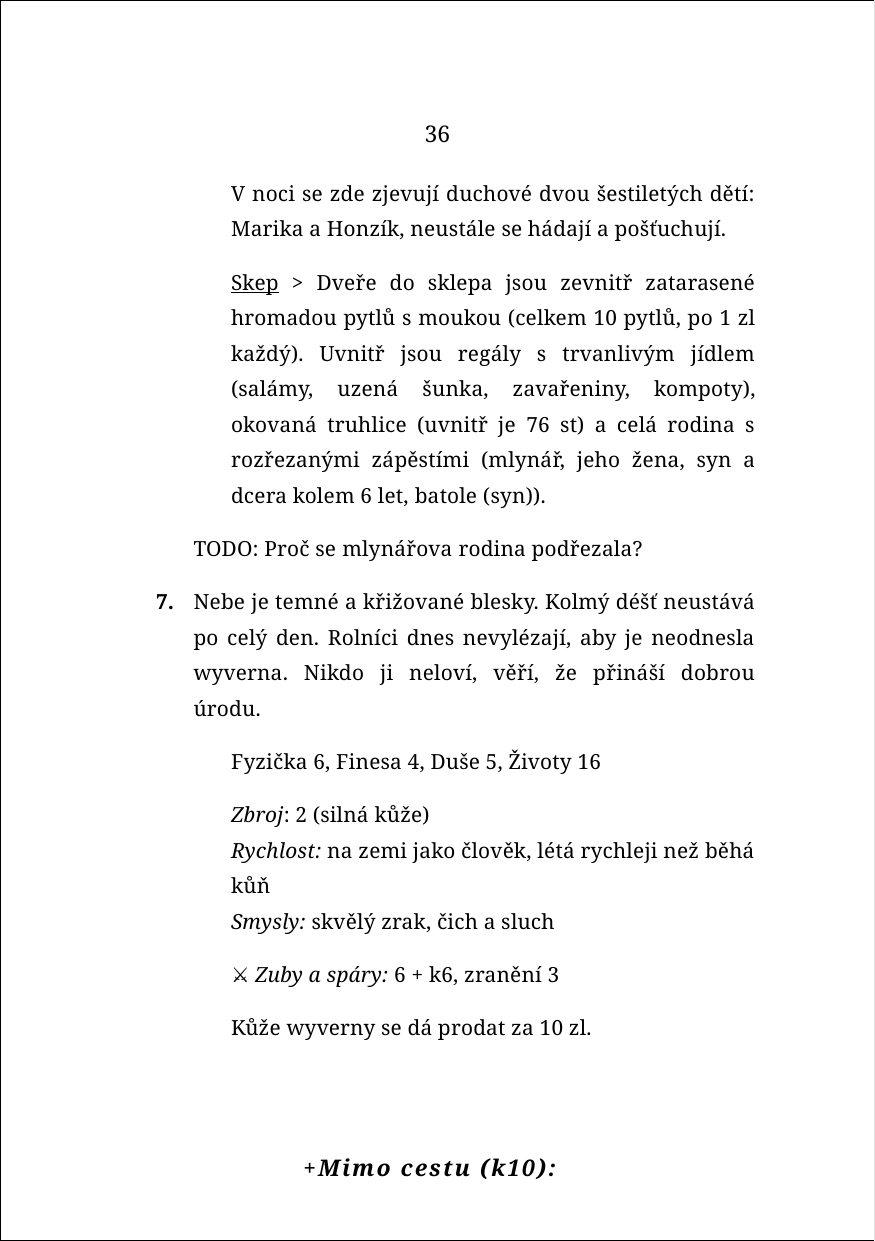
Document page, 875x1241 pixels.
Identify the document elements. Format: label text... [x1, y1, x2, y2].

list Kůže wyverny se dá prodat za 10 zl. [193, 1013, 756, 1042]
list ⚔ Zuby a spáry: 6 + k6, zranění 3 [193, 960, 756, 988]
list Zbroj: 2 (silná kůže) Rychlost: na zemi jako člověk, létá rychleji než běhá kůň [193, 800, 756, 900]
list Nebe je temné a křižované blesky. Kolmý déšť neustává po celý den. Rolníci dnes nevylézají, aby je neodnesla wyverna. Nikdo ji neloví, věří, že přináší dobrou úrodu. [156, 587, 756, 722]
list TODO: Proč se mlynářova rodina podřezala? [156, 534, 756, 562]
list Fyzička 6, Finesa 4, Duše 5, Životy 16 [193, 747, 756, 776]
list Smysly: skvělý zrak, čich a sluch [193, 907, 756, 935]
list Skep > Dveře do sklepa jsou zevnitř zatarasené hromadou pytlů s moukou (celkem 10 pytlů, po 1 zl každý). Uvnitř jsou regály s trvanlivým jídlem (salámy, uzená šunka, zavařeniny, kompoty), okovaná truhlice (uvnitř je 76 st) a celá rodina s rozřezanými zápěstími (mlynář, jeho žena, syn a dcera kolem 6 let, batole (syn)). [193, 268, 756, 509]
list V noci se zde zjevují duchové dvou šestiletých dětí: Marika a Honzík, neustále se hádají a pošťuchují. [193, 179, 756, 243]
